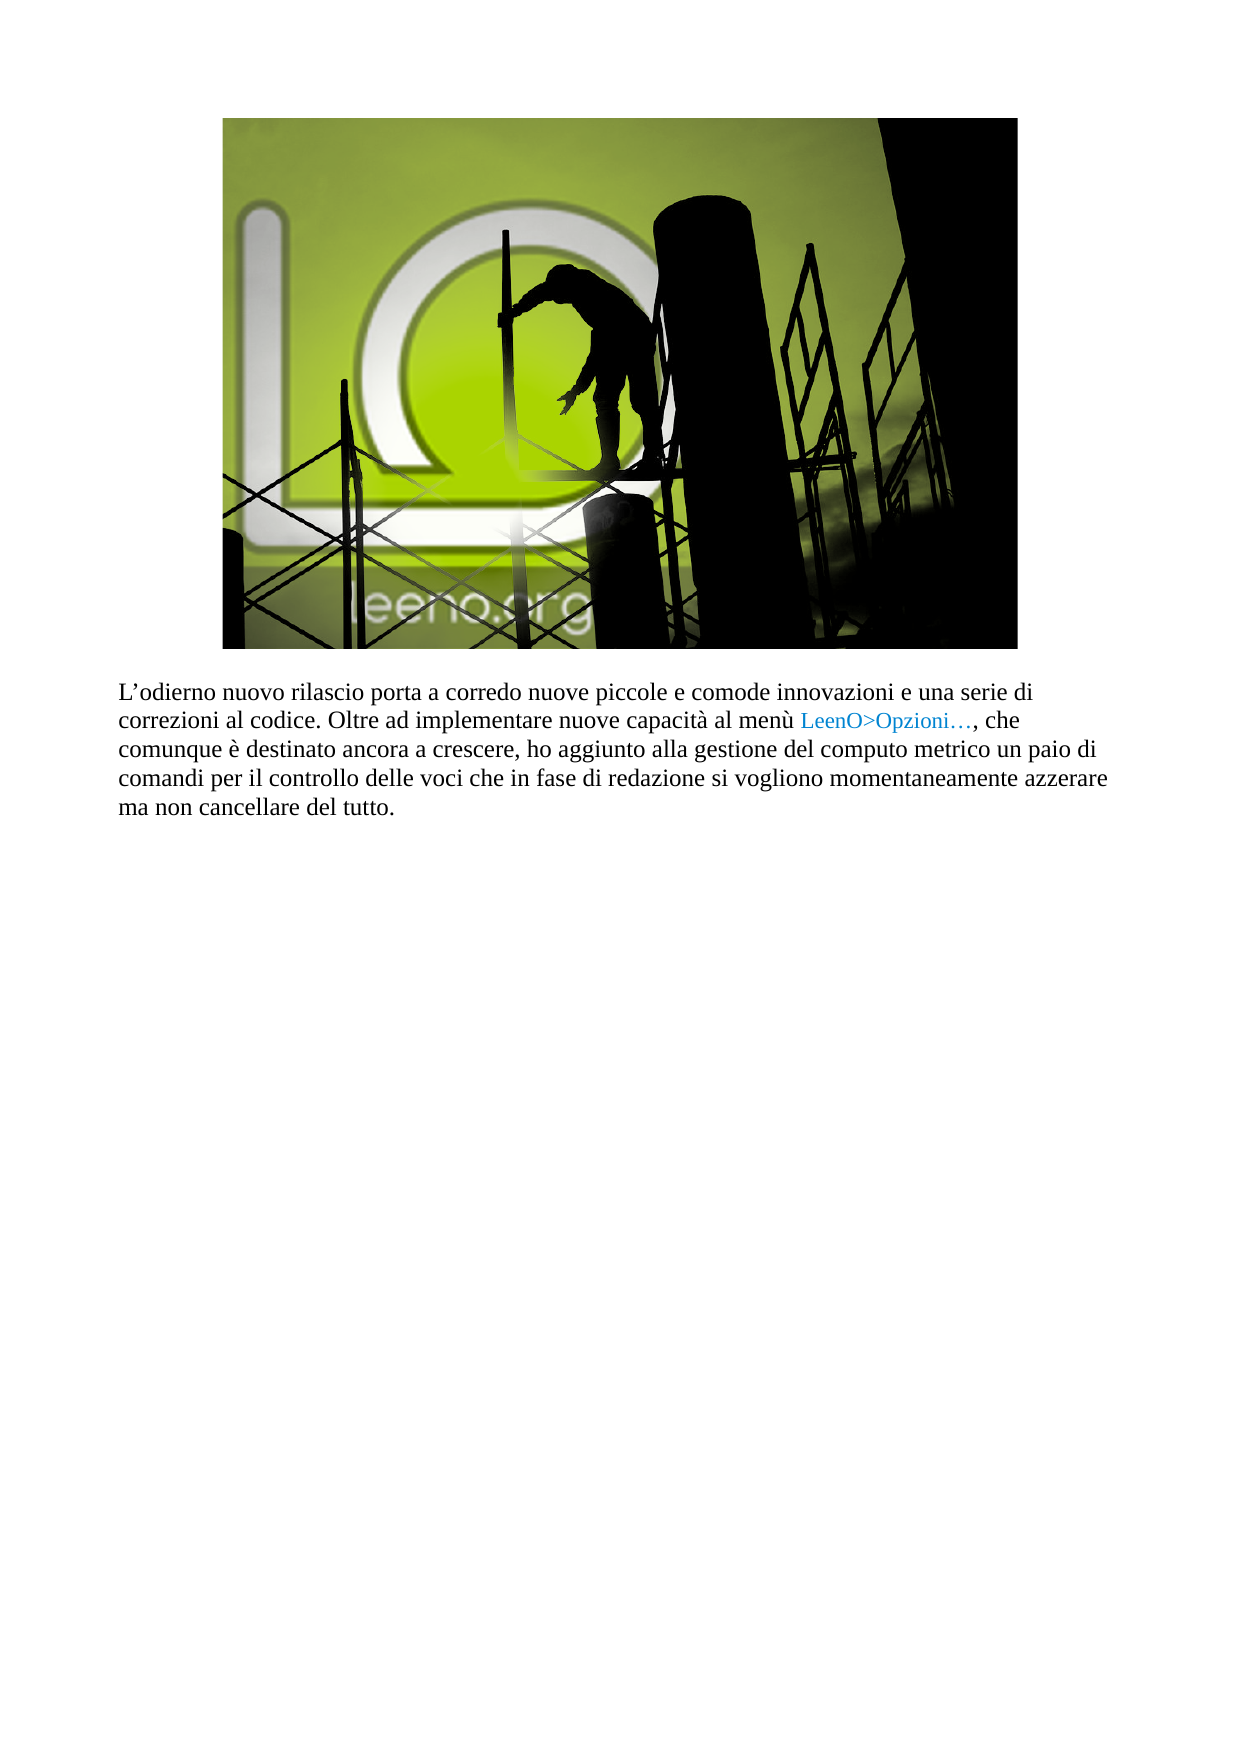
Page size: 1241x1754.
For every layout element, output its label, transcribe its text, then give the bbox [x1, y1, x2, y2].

text L’odierno nuovo rilascio porta a corredo nuove piccole e comode innovazioni e una serie di correzioni al codice. Oltre ad implementare nuove capacità al menù LeenO>Opzioni…, che comunque è destinato ancora a crescere, ho aggiunto alla gestione del computo metrico un paio di comandi per il controllo delle voci che in fase di redazione si vogliono momentaneamente azzerare ma non cancellare del tutto. [118, 677, 1122, 821]
picture [222, 118, 1018, 649]
